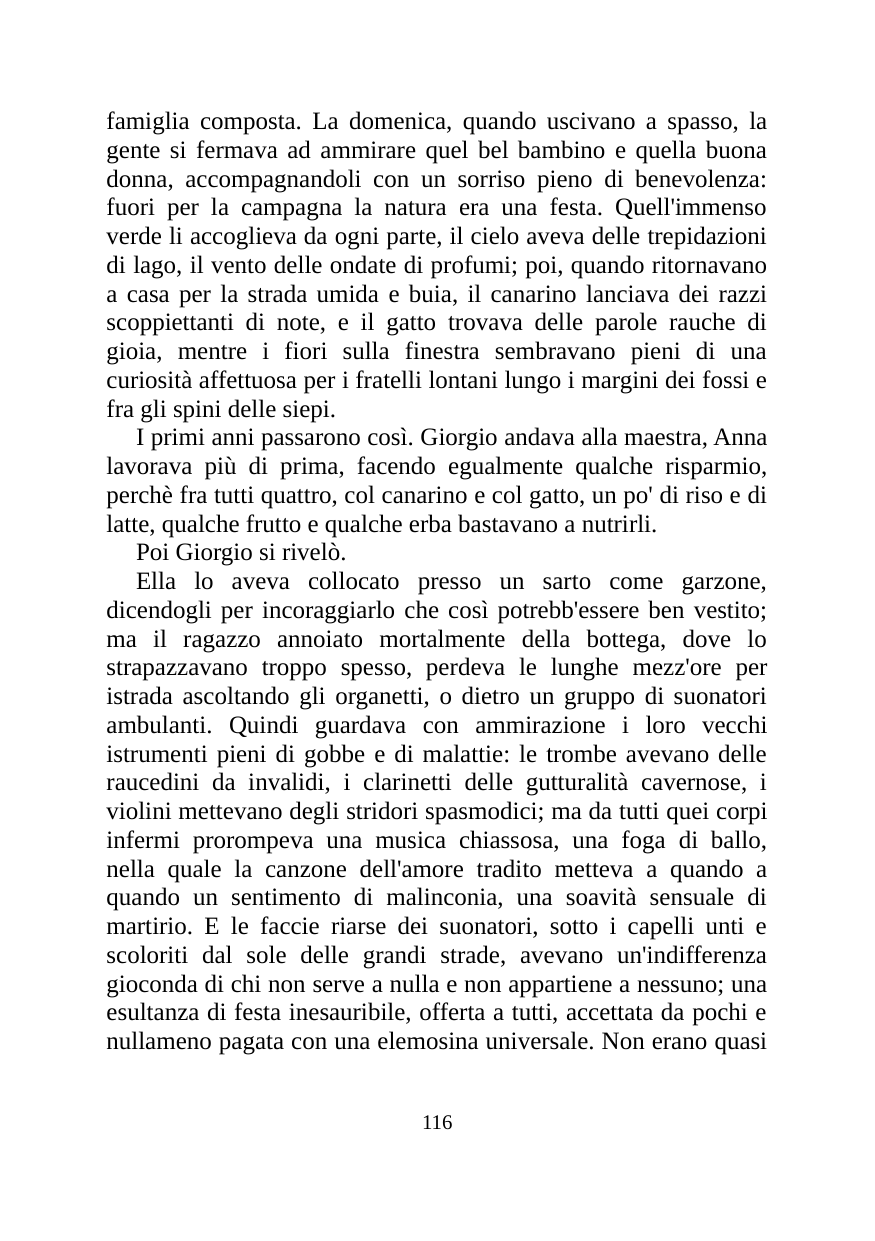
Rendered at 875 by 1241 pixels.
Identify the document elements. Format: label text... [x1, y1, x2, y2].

text I primi anni passarono così. Giorgio andava alla maestra, Anna lavorava più di prima, facendo egualmente qualche risparmio, perchè fra tutti quattro, col canarino e col gatto, un po' di riso e di latte, qualche frutto e qualche erba bastavano a nutrirli. [106, 422, 768, 537]
text famiglia composta. La domenica, quando uscivano a spasso, la gente si fermava ad ammirare quel bel bambino e quella buona donna, accompagnandoli con un sorriso pieno di benevolenza: fuori per la campagna la natura era una festa. Quell'immenso verde li accoglieva da ogni parte, il cielo aveva delle trepidazioni di lago, il vento delle ondate di profumi; poi, quando ritornavano a casa per la strada umida e buia, il canarino lanciava dei razzi scoppiettanti di note, e il gatto trovava delle parole rauche di gioia, mentre i fiori sulla finestra sembravano pieni di una curiosità affettuosa per i fratelli lontani lungo i margini dei fossi e fra gli spini delle siepi. [106, 106, 768, 422]
text Ella lo aveva collocato presso un sarto come garzone, dicendogli per incoraggiarlo che così potrebb'essere ben vestito; ma il ragazzo annoiato mortalmente della bottega, dove lo strapazzavano troppo spesso, perdeva le lunghe mezz'ore per istrada ascoltando gli organetti, o dietro un gruppo di suonatori ambulanti. Quindi guardava con ammirazione i loro vecchi istrumenti pieni di gobbe e di malattie: le trombe avevano delle raucedini da invalidi, i clarinetti delle gutturalità cavernose, i violini mettevano degli stridori spasmodici; ma da tutti quei corpi infermi prorompeva una musica chiassosa, una foga di ballo, nella quale la canzone dell'amore tradito metteva a quando a quando un sentimento di malinconia, una soavità sensuale di martirio. E le faccie riarse dei suonatori, sotto i capelli unti e scoloriti dal sole delle grandi strade, avevano un'indifferenza gioconda di chi non serve a nulla e non appartiene a nessuno; una esultanza di festa inesauribile, offerta a tutti, accettata da pochi e nullameno pagata con una elemosina universale. Non erano quasi [106, 566, 768, 1055]
text Poi Giorgio si rivelò. [106, 537, 768, 566]
